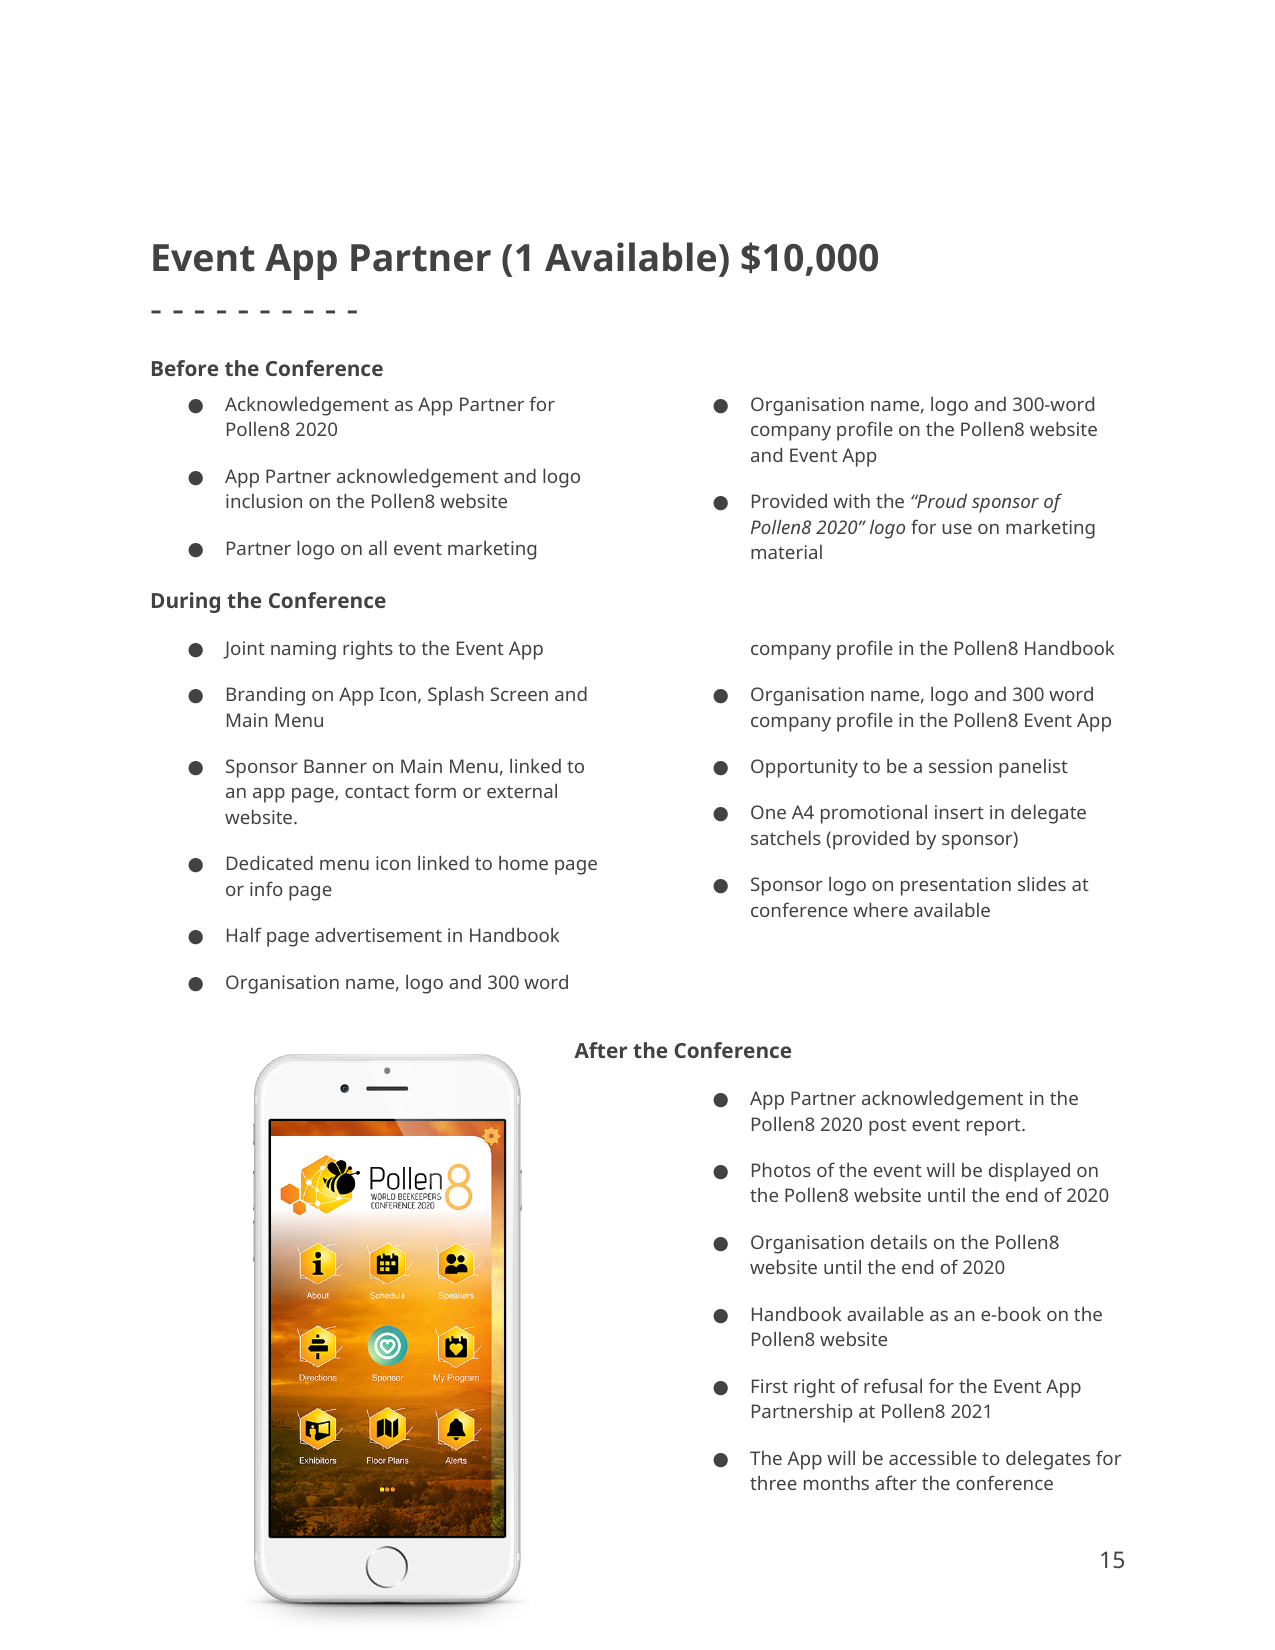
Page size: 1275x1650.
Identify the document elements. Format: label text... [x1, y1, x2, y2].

list Sponsor Banner on Main Menu, linked to an app page, contact form or external website. [187, 753, 600, 830]
list Handbook available as an e-book on the Pollen8 website [712, 1301, 1125, 1352]
text After the Conference [575, 1036, 1125, 1064]
list The App will be accessible to delegates for three months after the conference [712, 1445, 1125, 1496]
list Organisation details on the Pollen8 website until the end of 2020 [712, 1229, 1125, 1280]
list company profile in the Pollen8 Handbook [712, 635, 1125, 661]
list First right of refusal for the Event App Partnership at Pollen8 2021 [712, 1373, 1125, 1424]
text Before the Conference [150, 354, 1125, 383]
list Sponsor logo on presentation slides at conference where available [712, 872, 1125, 923]
list App Partner acknowledgement in the Pollen8 2020 post event report. [712, 1085, 1125, 1136]
list Provided with the “Proud sponsor of Pollen8 2020” logo for use on marketing material [712, 488, 1125, 565]
list Organisation name, logo and 300 word company profile in the Pollen8 Event App [712, 681, 1125, 732]
list One A4 promotional insert in delegate satchels (provided by sponsor) [712, 800, 1125, 851]
list App Partner acknowledgement and logo inclusion on the Pollen8 website [187, 463, 600, 514]
list Half page advertisement in Handbook [187, 923, 600, 948]
list Photos of the event will be displayed on the Pollen8 website until the end of 2020 [712, 1157, 1125, 1208]
list Opportunity to be a session panelist [712, 753, 1125, 779]
text - - - - - - - - - - [150, 282, 1125, 333]
list Branding on App Icon, Splash Screen and Main Menu [187, 681, 600, 732]
text [150, 1036, 196, 1064]
list Joint naming rights to the Event App [187, 635, 600, 661]
list Organisation name, logo and 300 word [187, 969, 600, 994]
list Organisation name, logo and 300-word company profile on the Pollen8 website and Event App [712, 391, 1125, 468]
list Partner logo on all event marketing [187, 535, 600, 560]
list Dedicated menu icon linked to home page or info page [187, 851, 600, 902]
picture [196, 1003, 575, 1650]
list Acknowledgement as App Partner for Pollen8 2020 [187, 391, 600, 442]
subtitle Event App Partner (1 Available) $10,000 [150, 231, 1125, 282]
text During the Conference [150, 586, 1125, 614]
